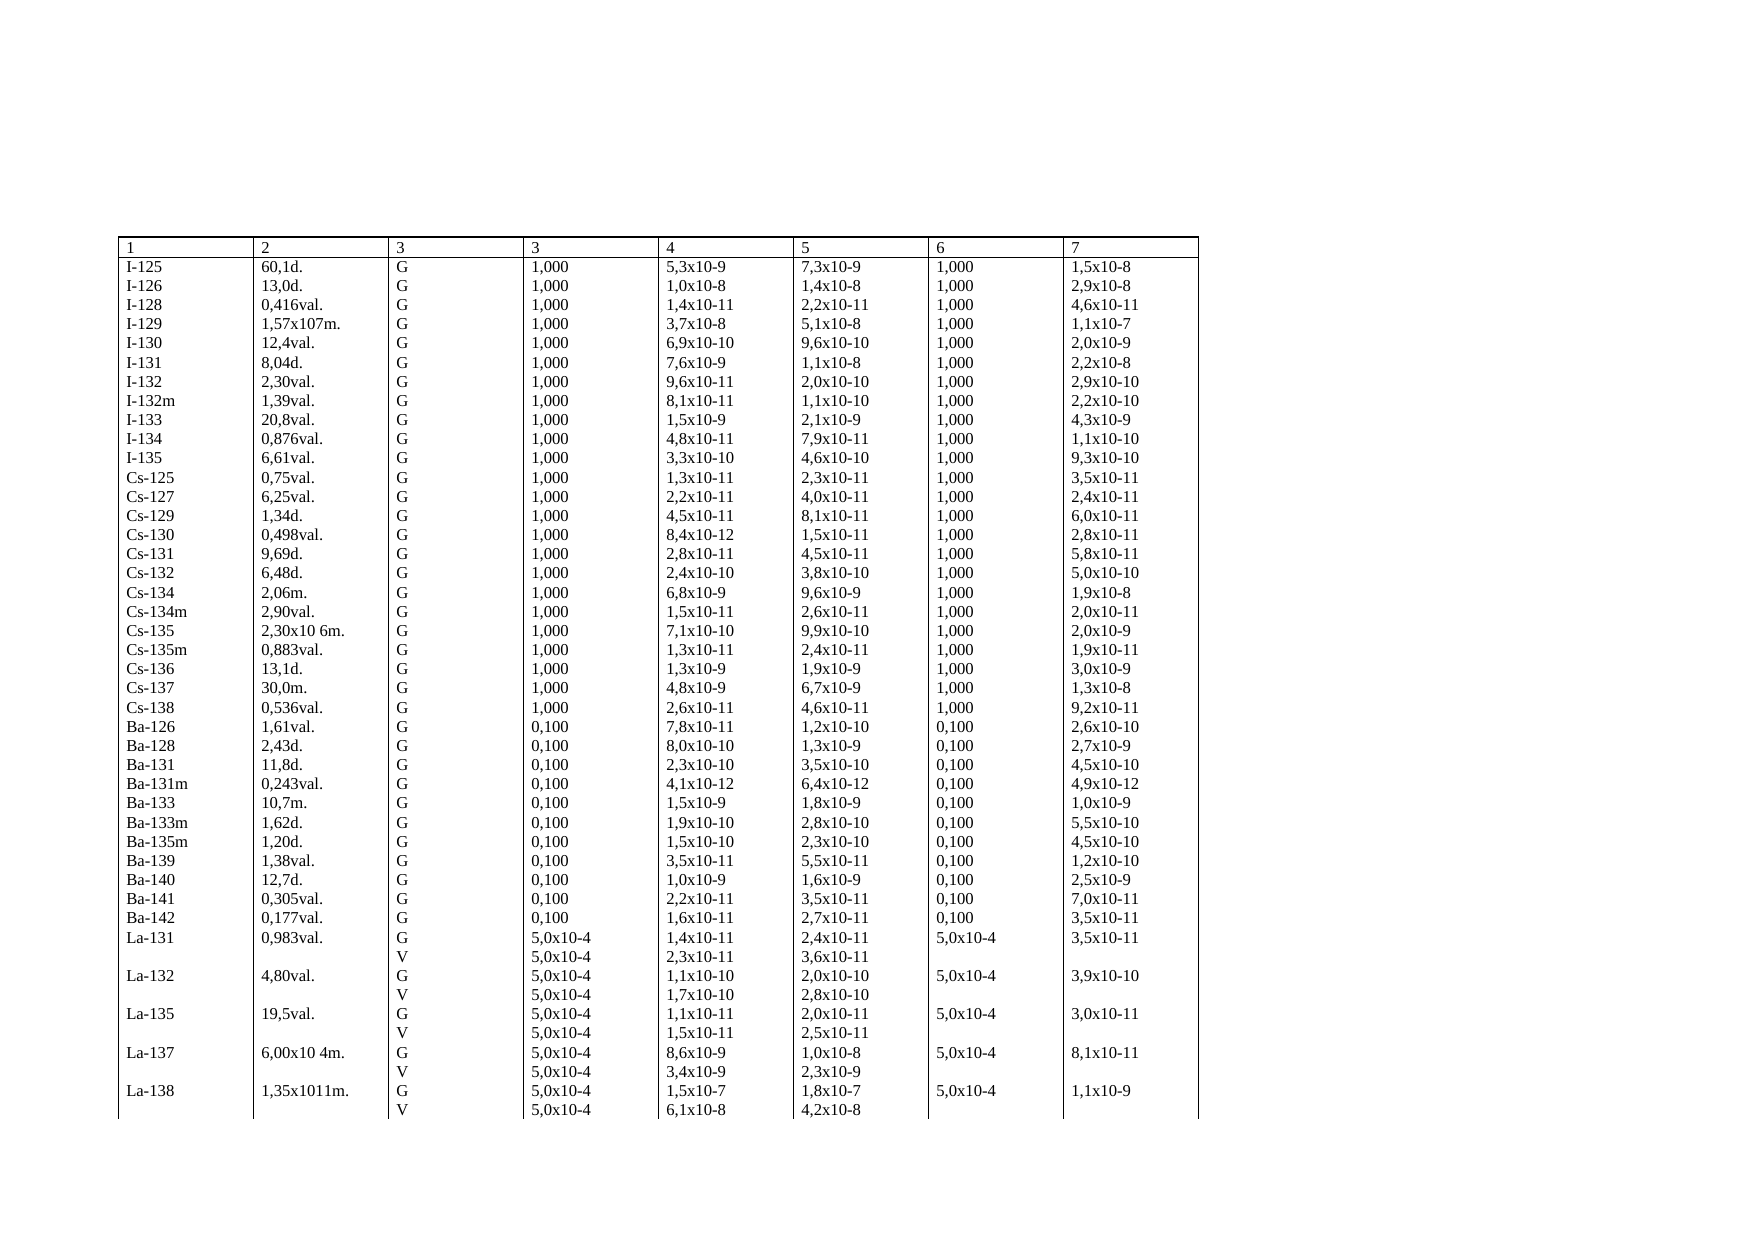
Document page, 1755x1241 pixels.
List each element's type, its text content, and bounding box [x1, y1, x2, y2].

table_cell 1,1x10-8 [794, 353, 928, 372]
table_cell 5,5x10-10 [1064, 813, 1198, 832]
table_cell I-133 [119, 410, 253, 429]
table_cell 1,3x10-9 [659, 659, 793, 678]
table_cell 3,9x10-10 [1064, 966, 1198, 985]
table_cell I-126 [119, 276, 253, 295]
table_header 4 [659, 238, 793, 257]
table_cell 1,000 [524, 678, 658, 697]
table_cell 1,000 [929, 640, 1063, 659]
table_cell 8,1x10-11 [659, 391, 793, 410]
table_cell I-125 [119, 258, 253, 276]
table_cell V [389, 1023, 523, 1042]
table_cell 1,000 [929, 429, 1063, 448]
table_cell 6,0x10-11 [1064, 506, 1198, 525]
table_cell 0,100 [929, 736, 1063, 755]
table_cell 2,0x10-10 [794, 372, 928, 391]
table_cell [1064, 985, 1198, 1004]
table_cell [1064, 1023, 1198, 1042]
table_cell Ba-126 [119, 717, 253, 736]
table_cell 5,0x10-4 [524, 1062, 658, 1081]
table_cell G [389, 506, 523, 525]
table_cell G [389, 813, 523, 832]
table_cell G [389, 372, 523, 391]
table_cell G [389, 583, 523, 602]
table_cell 1,3x10-11 [659, 468, 793, 487]
table_cell 0,100 [524, 889, 658, 908]
table_cell 0,243val. [254, 774, 388, 793]
table_cell [1064, 1062, 1198, 1081]
table_cell Cs-127 [119, 487, 253, 506]
table_cell 1,000 [524, 276, 658, 295]
table_cell 1,000 [929, 506, 1063, 525]
table_cell 19,5val. [254, 1004, 388, 1023]
table_cell 1,000 [929, 276, 1063, 295]
table_cell G [389, 276, 523, 295]
table_cell 1,0x10-9 [1064, 793, 1198, 812]
table_cell [254, 1023, 388, 1042]
table_cell 1,000 [524, 314, 658, 333]
table_cell 0,100 [929, 889, 1063, 908]
table_cell 1,000 [524, 258, 658, 276]
table_cell 0,75val. [254, 468, 388, 487]
table_cell 1,000 [929, 698, 1063, 717]
table_cell 1,000 [929, 314, 1063, 333]
table_cell Ba-131m [119, 774, 253, 793]
table_cell 3,8x10-10 [794, 563, 928, 582]
table_cell 0,100 [524, 736, 658, 755]
table_cell I-135 [119, 448, 253, 467]
table_cell Ba-133 [119, 793, 253, 812]
table_cell V [389, 1100, 523, 1119]
table_cell G [389, 698, 523, 717]
table_cell 0,100 [524, 813, 658, 832]
table_cell La-137 [119, 1043, 253, 1062]
table_header 2 [254, 238, 388, 257]
table_cell 3,5x10-11 [1064, 908, 1198, 927]
table_cell La-132 [119, 966, 253, 985]
table_cell 4,6x10-11 [1064, 295, 1198, 314]
table_cell G [389, 755, 523, 774]
table_cell 8,1x10-11 [794, 506, 928, 525]
table_cell 0,536val. [254, 698, 388, 717]
table_cell 11,8d. [254, 755, 388, 774]
table_cell 1,000 [929, 391, 1063, 410]
table_cell 4,5x10-11 [794, 544, 928, 563]
table_cell 1,000 [524, 333, 658, 352]
table_cell 1,61val. [254, 717, 388, 736]
table_cell 1,000 [929, 468, 1063, 487]
table_cell 0,100 [524, 851, 658, 870]
table_cell La-131 [119, 928, 253, 947]
table_cell 4,8x10-9 [659, 678, 793, 697]
table_cell 1,000 [524, 544, 658, 563]
table_cell 0,100 [524, 717, 658, 736]
table_cell G [389, 966, 523, 985]
table_cell 2,4x10-11 [794, 640, 928, 659]
table_cell 1,000 [929, 410, 1063, 429]
table_cell G [389, 468, 523, 487]
table_cell 7,3x10-9 [794, 258, 928, 276]
table_cell [254, 1100, 388, 1119]
table_cell 5,0x10-4 [524, 1100, 658, 1119]
table_cell G [389, 295, 523, 314]
table_cell 1,6x10-9 [794, 870, 928, 889]
table_cell 2,1x10-9 [794, 410, 928, 429]
table_cell 1,000 [524, 698, 658, 717]
table_cell G [389, 928, 523, 947]
table_cell 2,7x10-11 [794, 908, 928, 927]
table_cell [119, 985, 253, 1004]
table_cell Cs-137 [119, 678, 253, 697]
table_cell 1,3x10-11 [659, 640, 793, 659]
table_cell [119, 1062, 253, 1081]
table_cell I-132 [119, 372, 253, 391]
table_cell 1,000 [929, 448, 1063, 467]
table_cell 4,5x10-10 [1064, 832, 1198, 851]
table_cell Ba-128 [119, 736, 253, 755]
table_cell G [389, 1004, 523, 1023]
table_cell 1,000 [929, 333, 1063, 352]
table_cell 6,7x10-9 [794, 678, 928, 697]
table_cell 1,1x10-10 [794, 391, 928, 410]
table_cell 5,5x10-11 [794, 851, 928, 870]
table_cell 1,2x10-10 [1064, 851, 1198, 870]
table_cell 1,000 [524, 468, 658, 487]
table_cell 1,000 [524, 659, 658, 678]
table_cell 1,000 [929, 544, 1063, 563]
table_cell 0,983val. [254, 928, 388, 947]
table_cell 4,3x10-9 [1064, 410, 1198, 429]
table_cell G [389, 621, 523, 640]
table_cell 1,1x10-11 [659, 1004, 793, 1023]
table_cell 0,100 [524, 870, 658, 889]
table_cell 2,0x10-10 [794, 966, 928, 985]
table_cell 0,100 [524, 832, 658, 851]
table_cell 1,000 [929, 659, 1063, 678]
table_cell I-134 [119, 429, 253, 448]
table_cell 0,177val. [254, 908, 388, 927]
table_cell 0,416val. [254, 295, 388, 314]
table_cell 1,000 [524, 487, 658, 506]
table_cell 8,0x10-10 [659, 736, 793, 755]
table_header 1 [119, 238, 253, 257]
table_cell 1,000 [929, 602, 1063, 621]
table_cell 1,000 [929, 295, 1063, 314]
table_cell 3,0x10-11 [1064, 1004, 1198, 1023]
table_cell 6,1x10-8 [659, 1100, 793, 1119]
table_cell 2,8x10-10 [794, 813, 928, 832]
table_cell G [389, 659, 523, 678]
table_cell G [389, 487, 523, 506]
table_cell 1,000 [929, 621, 1063, 640]
table_cell 3,5x10-11 [794, 889, 928, 908]
table_cell 1,38val. [254, 851, 388, 870]
table_cell 8,1x10-11 [1064, 1043, 1198, 1062]
table_cell 1,000 [524, 429, 658, 448]
table_cell [119, 1100, 253, 1119]
table_cell 4,9x10-12 [1064, 774, 1198, 793]
table_cell 9,69d. [254, 544, 388, 563]
table_cell G [389, 525, 523, 544]
table_cell Ba-139 [119, 851, 253, 870]
table_cell 0,100 [929, 851, 1063, 870]
table_cell 5,8x10-11 [1064, 544, 1198, 563]
table_cell 7,6x10-9 [659, 353, 793, 372]
table_cell [929, 1100, 1063, 1119]
table_cell V [389, 1062, 523, 1081]
table_cell V [389, 985, 523, 1004]
table_cell 8,04d. [254, 353, 388, 372]
table_cell Cs-131 [119, 544, 253, 563]
table_cell 0,100 [524, 908, 658, 927]
table_cell 1,9x10-8 [1064, 583, 1198, 602]
table_cell 1,000 [524, 410, 658, 429]
table_cell G [389, 410, 523, 429]
table_cell G [389, 391, 523, 410]
table_cell 7,9x10-11 [794, 429, 928, 448]
table_cell G [389, 1081, 523, 1100]
table_cell 8,4x10-12 [659, 525, 793, 544]
table_cell G [389, 832, 523, 851]
table_cell 4,5x10-10 [1064, 755, 1198, 774]
table_cell 0,100 [524, 774, 658, 793]
table_cell 5,0x10-4 [524, 985, 658, 1004]
table_cell G [389, 314, 523, 333]
table_cell 0,100 [524, 755, 658, 774]
table_cell 1,000 [929, 487, 1063, 506]
table_cell Ba-141 [119, 889, 253, 908]
table_cell 1,0x10-8 [794, 1043, 928, 1062]
table_cell 5,0x10-4 [524, 947, 658, 966]
table_cell 4,80val. [254, 966, 388, 985]
table_cell 1,000 [524, 353, 658, 372]
table_cell 3,5x10-11 [1064, 928, 1198, 947]
table_cell 1,5x10-11 [794, 525, 928, 544]
table_cell 2,2x10-11 [659, 487, 793, 506]
table_cell 6,48d. [254, 563, 388, 582]
table_cell 0,100 [929, 755, 1063, 774]
table_cell G [389, 870, 523, 889]
table_cell 4,5x10-11 [659, 506, 793, 525]
table_cell 5,0x10-4 [929, 1081, 1063, 1100]
table_cell Cs-134 [119, 583, 253, 602]
table_cell 0,100 [929, 832, 1063, 851]
table_cell Cs-136 [119, 659, 253, 678]
table_cell 1,4x10-8 [794, 276, 928, 295]
table_cell 9,2x10-11 [1064, 698, 1198, 717]
table_cell 1,000 [524, 391, 658, 410]
table_cell 3,0x10-9 [1064, 659, 1198, 678]
table_cell 9,9x10-10 [794, 621, 928, 640]
table_cell 2,3x10-11 [794, 468, 928, 487]
table_cell 2,6x10-11 [794, 602, 928, 621]
table_cell 6,4x10-12 [794, 774, 928, 793]
table_cell G [389, 333, 523, 352]
table_cell 4,6x10-10 [794, 448, 928, 467]
table_cell 1,000 [524, 640, 658, 659]
table_cell 1,1x10-10 [1064, 429, 1198, 448]
table_cell 1,8x10-9 [794, 793, 928, 812]
table_cell Cs-134m [119, 602, 253, 621]
table_cell 2,2x10-8 [1064, 353, 1198, 372]
table_header 6 [929, 238, 1063, 257]
table_cell 2,0x10-11 [1064, 602, 1198, 621]
table_cell Ba-140 [119, 870, 253, 889]
table_cell 1,9x10-9 [794, 659, 928, 678]
table_cell 60,1d. [254, 258, 388, 276]
table_cell [929, 947, 1063, 966]
table_cell 1,000 [524, 448, 658, 467]
table_cell Cs-125 [119, 468, 253, 487]
table_cell G [389, 544, 523, 563]
table_header 3 [389, 238, 523, 257]
table_cell 1,000 [929, 583, 1063, 602]
table_cell G [389, 448, 523, 467]
table_cell 1,000 [524, 506, 658, 525]
table_cell G [389, 889, 523, 908]
table_cell 2,6x10-11 [659, 698, 793, 717]
table_cell 0,100 [929, 717, 1063, 736]
table_cell 2,2x10-11 [659, 889, 793, 908]
table_cell [1064, 947, 1198, 966]
table_cell 6,8x10-9 [659, 583, 793, 602]
table_cell 12,7d. [254, 870, 388, 889]
table_cell 4,6x10-11 [794, 698, 928, 717]
table_cell 2,0x10-11 [794, 1004, 928, 1023]
table_cell V [389, 947, 523, 966]
table_cell 9,6x10-10 [794, 333, 928, 352]
table_cell 3,5x10-11 [659, 851, 793, 870]
table_cell 1,39val. [254, 391, 388, 410]
table_cell 2,4x10-11 [1064, 487, 1198, 506]
table_cell 1,9x10-10 [659, 813, 793, 832]
table_cell 1,5x10-7 [659, 1081, 793, 1100]
table_cell 0,876val. [254, 429, 388, 448]
table_cell 2,5x10-9 [1064, 870, 1198, 889]
table_cell [254, 947, 388, 966]
table_cell 3,4x10-9 [659, 1062, 793, 1081]
table_cell 1,62d. [254, 813, 388, 832]
table_cell 9,3x10-10 [1064, 448, 1198, 467]
table_cell Ba-142 [119, 908, 253, 927]
table_cell 2,4x10-11 [794, 928, 928, 947]
table_cell 1,8x10-7 [794, 1081, 928, 1100]
table_cell 1,9x10-11 [1064, 640, 1198, 659]
table_cell 1,4x10-11 [659, 928, 793, 947]
table_cell 1,000 [929, 258, 1063, 276]
table_cell Ba-131 [119, 755, 253, 774]
table_cell 5,0x10-4 [929, 928, 1063, 947]
table_cell 3,6x10-11 [794, 947, 928, 966]
table_cell 1,34d. [254, 506, 388, 525]
table_cell 1,0x10-9 [659, 870, 793, 889]
table_cell 1,7x10-10 [659, 985, 793, 1004]
table_cell 2,0x10-9 [1064, 621, 1198, 640]
table_cell G [389, 258, 523, 276]
table_cell 0,100 [929, 793, 1063, 812]
table_cell 5,0x10-4 [524, 966, 658, 985]
table_cell G [389, 851, 523, 870]
table_cell 6,9x10-10 [659, 333, 793, 352]
table_cell 1,20d. [254, 832, 388, 851]
table_cell 2,2x10-10 [1064, 391, 1198, 410]
table_cell 0,883val. [254, 640, 388, 659]
table_cell 7,8x10-11 [659, 717, 793, 736]
table_cell 1,5x10-11 [659, 602, 793, 621]
table_cell 1,4x10-11 [659, 295, 793, 314]
table_cell [119, 947, 253, 966]
table_cell 13,1d. [254, 659, 388, 678]
table_cell 3,7x10-8 [659, 314, 793, 333]
table_cell 6,00x10 4m. [254, 1043, 388, 1062]
table_cell 3,3x10-10 [659, 448, 793, 467]
table_cell 2,3x10-10 [659, 755, 793, 774]
table_cell 0,305val. [254, 889, 388, 908]
table_cell 0,498val. [254, 525, 388, 544]
table_cell 1,57x107m. [254, 314, 388, 333]
table_cell 1,000 [524, 621, 658, 640]
table_cell I-128 [119, 295, 253, 314]
table_cell I-130 [119, 333, 253, 352]
table_cell 1,000 [929, 525, 1063, 544]
table_cell 8,6x10-9 [659, 1043, 793, 1062]
table_cell [254, 985, 388, 1004]
table_cell 1,5x10-11 [659, 1023, 793, 1042]
table_cell 4,1x10-12 [659, 774, 793, 793]
table_cell La-135 [119, 1004, 253, 1023]
table_cell La-138 [119, 1081, 253, 1100]
table_cell 2,30x10 6m. [254, 621, 388, 640]
table_cell [929, 1062, 1063, 1081]
table_cell 2,2x10-11 [794, 295, 928, 314]
table_cell 4,8x10-11 [659, 429, 793, 448]
table_cell 0,100 [929, 908, 1063, 927]
table_cell 2,3x10-10 [794, 832, 928, 851]
table_cell 9,6x10-11 [659, 372, 793, 391]
table_cell G [389, 429, 523, 448]
table_cell 4,2x10-8 [794, 1100, 928, 1119]
table_cell 1,35x1011m. [254, 1081, 388, 1100]
table_cell 1,000 [524, 602, 658, 621]
table_cell 0,100 [929, 813, 1063, 832]
table_cell 1,1x10-9 [1064, 1081, 1198, 1100]
table_cell 1,5x10-8 [1064, 258, 1198, 276]
table_cell 1,000 [524, 295, 658, 314]
table_cell 5,0x10-4 [524, 1004, 658, 1023]
table_cell 6,25val. [254, 487, 388, 506]
table_cell 1,5x10-9 [659, 410, 793, 429]
table_cell Cs-138 [119, 698, 253, 717]
table_cell [119, 1023, 253, 1042]
table_cell 2,8x10-11 [659, 544, 793, 563]
table_cell [254, 1062, 388, 1081]
table_cell 9,6x10-9 [794, 583, 928, 602]
table_cell 13,0d. [254, 276, 388, 295]
table_cell 1,000 [524, 372, 658, 391]
table_cell 1,000 [929, 353, 1063, 372]
table_cell G [389, 793, 523, 812]
table_cell 1,2x10-10 [794, 717, 928, 736]
table_cell Cs-135 [119, 621, 253, 640]
table_cell [1064, 1100, 1198, 1119]
table_cell 2,9x10-10 [1064, 372, 1198, 391]
table_cell 3,5x10-10 [794, 755, 928, 774]
table_cell 1,000 [929, 678, 1063, 697]
table_cell 2,8x10-10 [794, 985, 928, 1004]
table_cell 2,06m. [254, 583, 388, 602]
table_cell 1,000 [929, 372, 1063, 391]
table_cell 6,61val. [254, 448, 388, 467]
table_cell 2,0x10-9 [1064, 333, 1198, 352]
table_cell 2,7x10-9 [1064, 736, 1198, 755]
table_cell 1,000 [929, 563, 1063, 582]
table_cell 1,1x10-10 [659, 966, 793, 985]
table_cell 0,100 [929, 774, 1063, 793]
table_cell 5,0x10-10 [1064, 563, 1198, 582]
table_cell 1,000 [524, 563, 658, 582]
table_cell 2,43d. [254, 736, 388, 755]
table_cell 30,0m. [254, 678, 388, 697]
table_cell 1,5x10-10 [659, 832, 793, 851]
table_cell 5,0x10-4 [929, 1043, 1063, 1062]
table_cell 5,0x10-4 [524, 1023, 658, 1042]
table_cell 2,3x10-11 [659, 947, 793, 966]
table_cell Ba-133m [119, 813, 253, 832]
table_cell I-129 [119, 314, 253, 333]
table_cell 12,4val. [254, 333, 388, 352]
table_cell G [389, 736, 523, 755]
table_cell 4,0x10-11 [794, 487, 928, 506]
table_header 7 [1064, 238, 1198, 257]
table_cell I-131 [119, 353, 253, 372]
table_cell 5,0x10-4 [524, 1043, 658, 1062]
table_cell 2,8x10-11 [1064, 525, 1198, 544]
table_cell G [389, 1043, 523, 1062]
table_cell 2,6x10-10 [1064, 717, 1198, 736]
table_cell G [389, 353, 523, 372]
table_cell Ba-135m [119, 832, 253, 851]
table_cell Cs-129 [119, 506, 253, 525]
table_cell Cs-130 [119, 525, 253, 544]
table_cell 2,90val. [254, 602, 388, 621]
table_cell [929, 985, 1063, 1004]
table_cell G [389, 908, 523, 927]
table_cell [929, 1023, 1063, 1042]
table_cell Cs-135m [119, 640, 253, 659]
table_cell 7,0x10-11 [1064, 889, 1198, 908]
table_cell 5,0x10-4 [524, 928, 658, 947]
table_cell 1,000 [524, 525, 658, 544]
table_cell G [389, 602, 523, 621]
table_cell 2,3x10-9 [794, 1062, 928, 1081]
table_cell 2,4x10-10 [659, 563, 793, 582]
table_header 3 [524, 238, 658, 257]
table_cell 5,1x10-8 [794, 314, 928, 333]
table_cell 20,8val. [254, 410, 388, 429]
table_cell 2,5x10-11 [794, 1023, 928, 1042]
table_cell 5,0x10-4 [929, 966, 1063, 985]
table_cell G [389, 774, 523, 793]
table_cell 0,100 [524, 793, 658, 812]
table_cell 1,000 [524, 583, 658, 602]
table_cell G [389, 563, 523, 582]
table_cell 5,0x10-4 [524, 1081, 658, 1100]
table_cell Cs-132 [119, 563, 253, 582]
table_cell 1,1x10-7 [1064, 314, 1198, 333]
table_cell 5,0x10-4 [929, 1004, 1063, 1023]
table_cell 3,5x10-11 [1064, 468, 1198, 487]
table_cell I-132m [119, 391, 253, 410]
table_cell 7,1x10-10 [659, 621, 793, 640]
table_cell 2,9x10-8 [1064, 276, 1198, 295]
table_cell G [389, 717, 523, 736]
table_cell 2,30val. [254, 372, 388, 391]
table_cell 1,3x10-8 [1064, 678, 1198, 697]
table_cell 1,6x10-11 [659, 908, 793, 927]
table_cell 0,100 [929, 870, 1063, 889]
table_header 5 [794, 238, 928, 257]
table_cell 1,3x10-9 [794, 736, 928, 755]
table_cell 10,7m. [254, 793, 388, 812]
table_cell 5,3x10-9 [659, 258, 793, 276]
table_cell G [389, 678, 523, 697]
table_cell G [389, 640, 523, 659]
table_cell 1,5x10-9 [659, 793, 793, 812]
table_cell 1,0x10-8 [659, 276, 793, 295]
